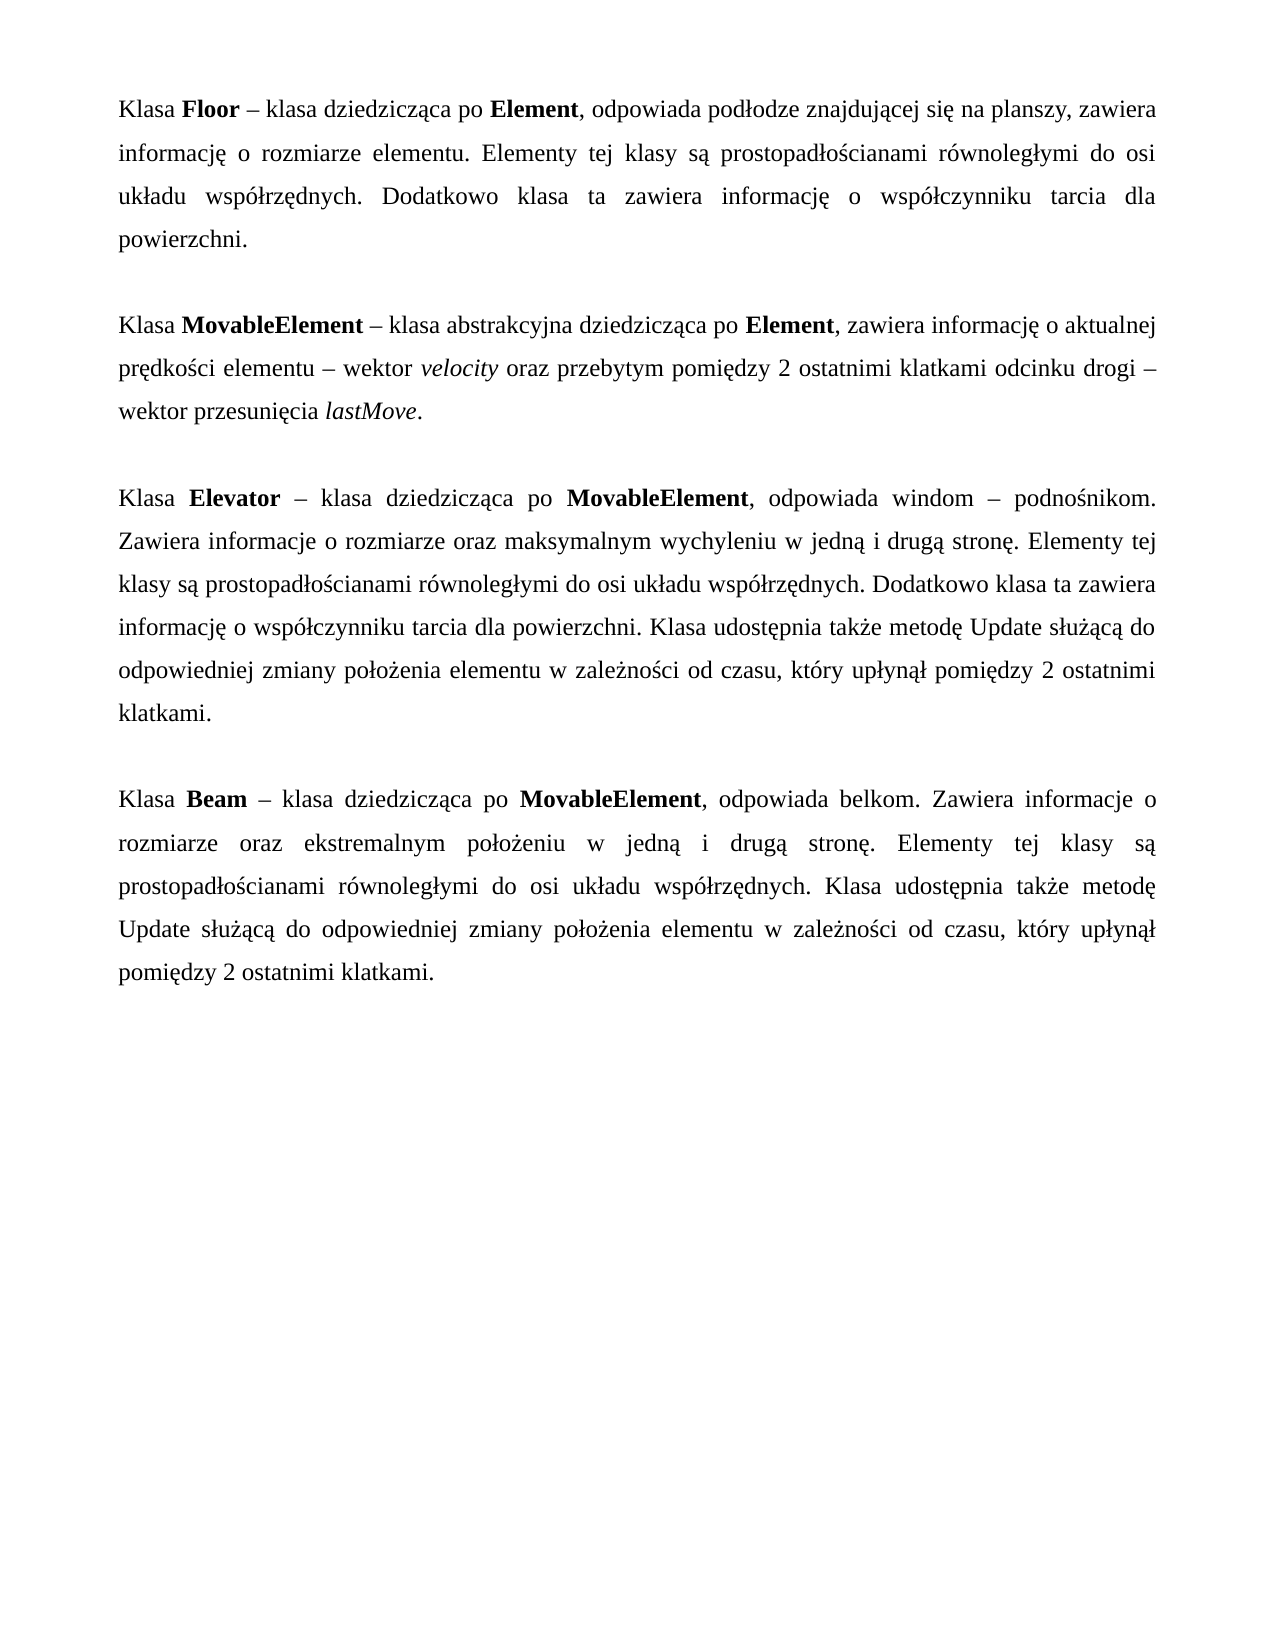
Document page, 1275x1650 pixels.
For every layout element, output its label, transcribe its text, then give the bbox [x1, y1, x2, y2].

text Klasa Beam – klasa dziedzicząca po MovableElement, odpowiada belkom. Zawiera informacje o rozmiarze oraz ekstremalnym położeniu w jedną i drugą stronę. Elementy tej klasy są prostopadłościanami równoległymi do osi układu współrzędnych. Klasa udostępnia także metodę Update służącą do odpowiedniej zmiany położenia elementu w zależności od czasu, który upłynął pomiędzy 2 ostatnimi klatkami. [118, 784, 1157, 986]
text Klasa MovableElement – klasa abstrakcyjna dziedzicząca po Element, zawiera informację o aktualnej prędkości elementu – wektor velocity oraz przebytym pomiędzy 2 ostatnimi klatkami odcinku drogi – wektor przesunięcia lastMove. [118, 310, 1157, 425]
text Klasa Elevator – klasa dziedzicząca po MovableElement, odpowiada windom – podnośnikom. Zawiera informacje o rozmiarze oraz maksymalnym wychyleniu w jedną i drugą stronę. Elementy tej klasy są prostopadłościanami równoległymi do osi układu współrzędnych. Dodatkowo klasa ta zawiera informację o współczynniku tarcia dla powierzchni. Klasa udostępnia także metodę Update służącą do odpowiedniej zmiany położenia elementu w zależności od czasu, który upłynął pomiędzy 2 ostatnimi klatkami. [118, 483, 1157, 727]
text Klasa Floor – klasa dziedzicząca po Element, odpowiada podłodze znajdującej się na planszy, zawiera informację o rozmiarze elementu. Elementy tej klasy są prostopadłościanami równoległymi do osi układu współrzędnych. Dodatkowo klasa ta zawiera informację o współczynniku tarcia dla powierzchni. [118, 94, 1157, 253]
